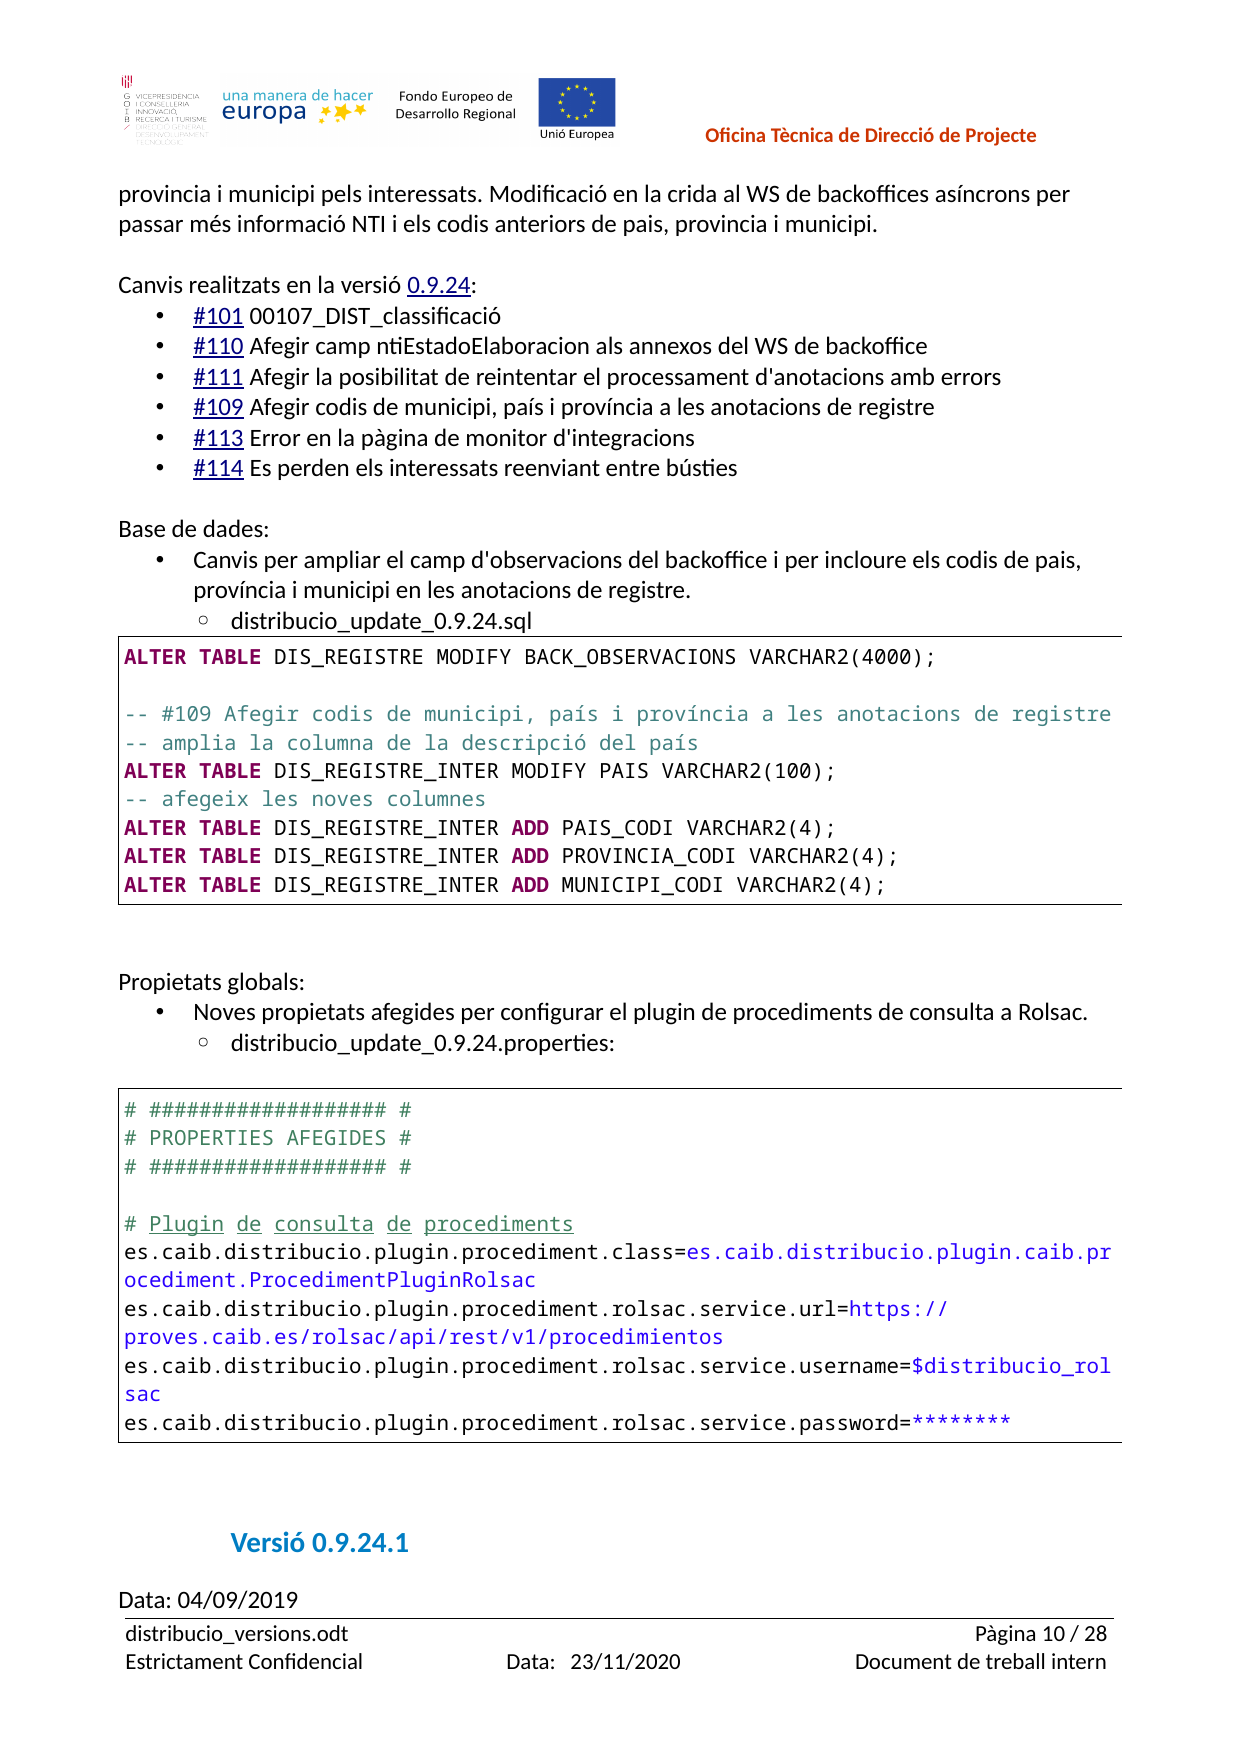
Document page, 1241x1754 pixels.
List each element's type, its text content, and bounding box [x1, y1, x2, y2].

list #101 00107_DIST_classificació [156, 300, 1122, 330]
list Canvis per ampliar el camp d'observacions del backoffice i per incloure els codis de pais, província i municipi en les anotacions de registre. [156, 544, 1122, 605]
list distribucio_update_0.9.24.properties: [193, 1027, 1122, 1058]
list #111 Afegir la posibilitat de reintentar el processament d'anotacions amb errors [156, 361, 1122, 391]
list #113 Error en la pàgina de monitor d'integracions [156, 422, 1122, 452]
text Propietats globals: [118, 966, 1122, 997]
text Canvis realitzats en la versió 0.9.24: [118, 269, 1122, 300]
list #109 Afegir codis de municipi, país i província a les anotacions de registre [156, 391, 1122, 422]
text Data: 04/09/2019 [118, 1584, 1122, 1614]
list #110 Afegir camp ntiEstadoElaboracion als annexos del WS de backoffice [156, 330, 1122, 361]
picture [219, 73, 621, 147]
picture [118, 73, 213, 147]
table_header ALTER TABLE DIS_REGISTRE MODIFY BACK_OBSERVACIONS VARCHAR2(4000); -- #109 Afegir codis de municipi, país i província a les anotacions de registre -- amplia la columna de la descripció del país ALTER TABLE DIS_REGISTRE_INTER MODIFY PAIS VARCHAR2(100); -- afegeix les noves columnes ALTER TABLE DIS_REGISTRE_INTER ADD PAIS_CODI VARCHAR2(4); ALTER TABLE DIS_REGISTRE_INTER ADD PROVINCIA_CODI VARCHAR2(4); ALTER TABLE DIS_REGISTRE_INTER ADD MUNICIPI_CODI VARCHAR2(4); [119, 637, 1122, 904]
subtitle Versió 0.9.24.1 [153, 1524, 1122, 1560]
text provincia i municipi pels interessats. Modificació en la crida al WS de backoffices asíncrons per passar més informació NTI i els codis anteriors de pais, provincia i municipi. [118, 178, 1122, 239]
list #114 Es perden els interessats reenviant entre bústies [156, 452, 1122, 483]
text Base de dades: [118, 513, 1122, 544]
list distribucio_update_0.9.24.sql [193, 605, 1122, 636]
list Noves propietats afegides per configurar el plugin de procediments de consulta a Rolsac. [156, 997, 1122, 1027]
table_header # ################### # # PROPERTIES AFEGIDES # # ################### # # Plugin de consulta de procediments es.caib.distribucio.plugin.procediment.class=es.caib.distribucio.plugin.caib.procediment.ProcedimentPluginRolsac es.caib.distribucio.plugin.procediment.rolsac.service.url=https://proves.caib.es/rolsac/api/rest/v1/procedimientos es.caib.distribucio.plugin.procediment.rolsac.service.username=$distribucio_rolsac es.caib.distribucio.plugin.procediment.rolsac.service.password=******** [119, 1089, 1122, 1442]
